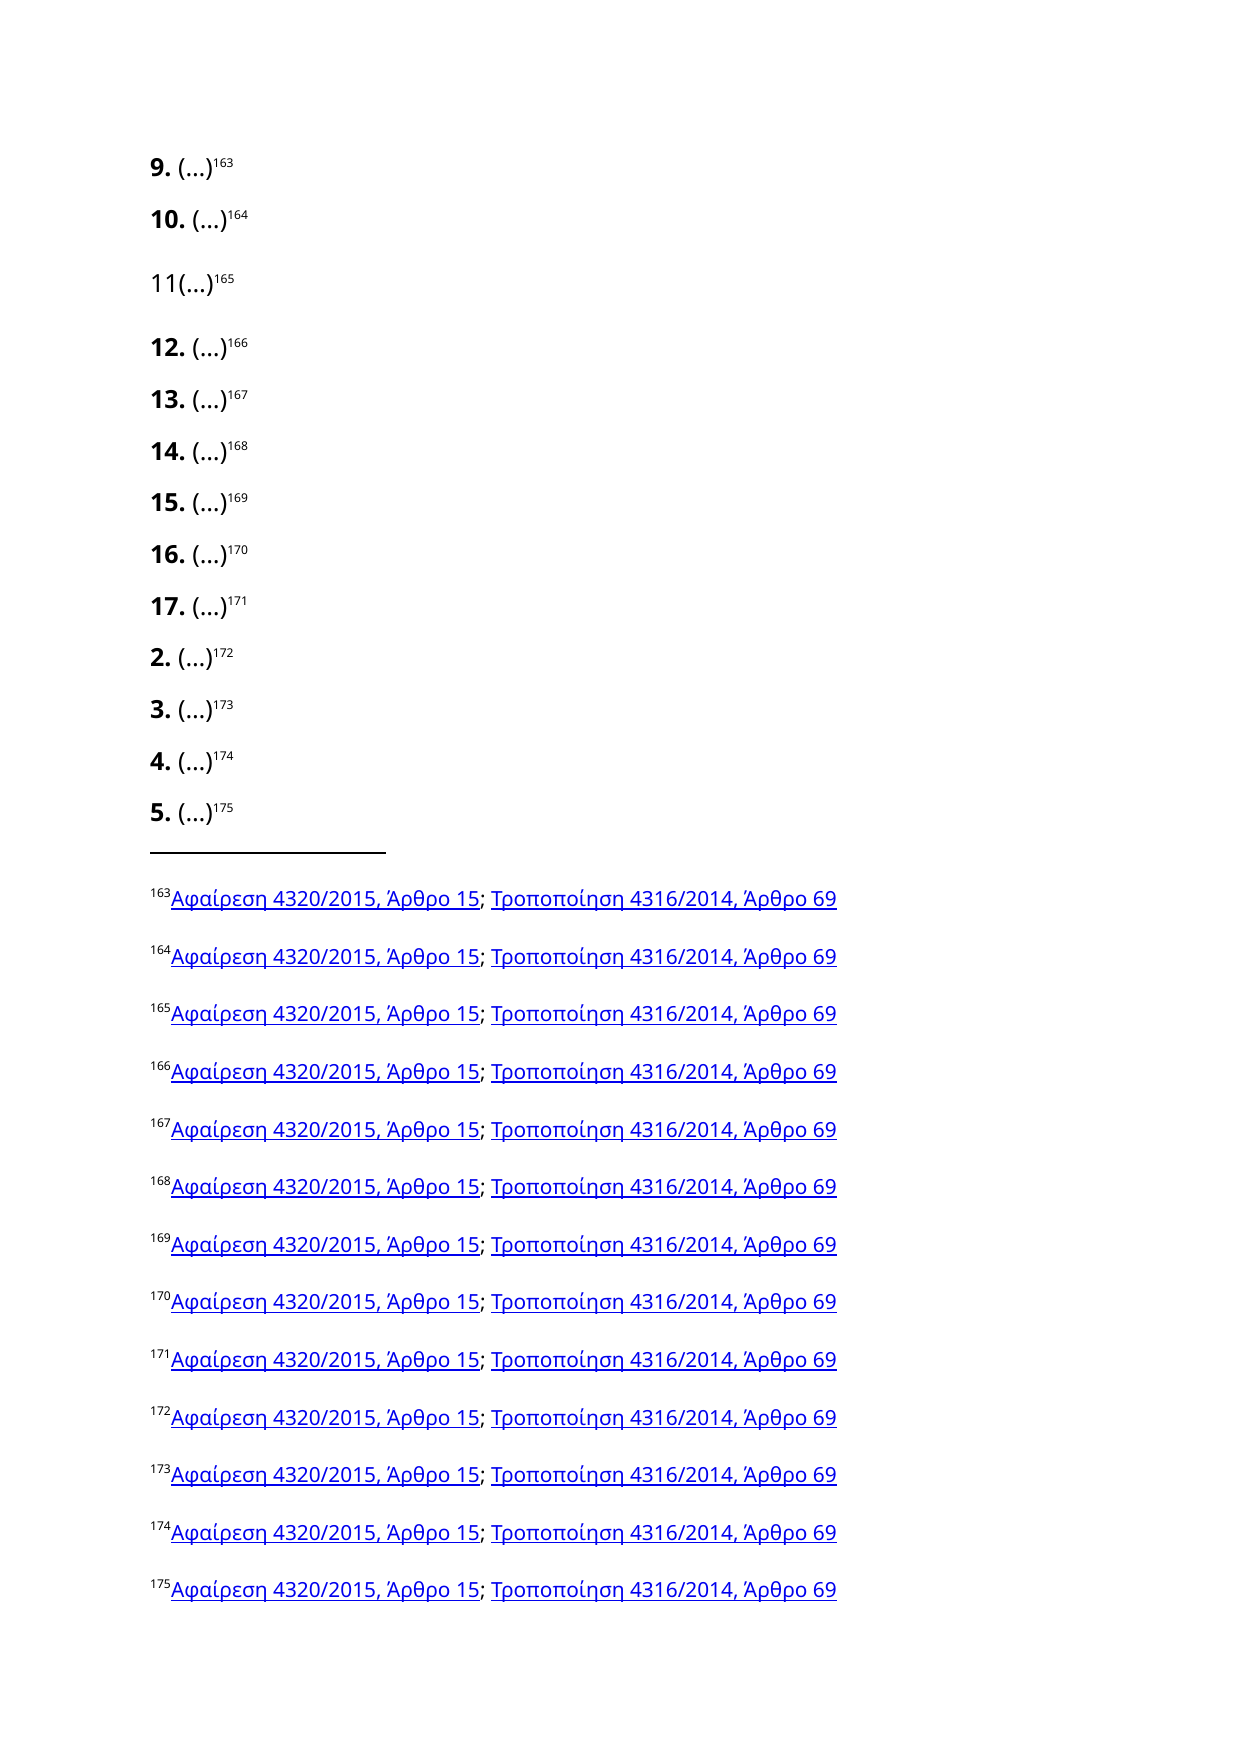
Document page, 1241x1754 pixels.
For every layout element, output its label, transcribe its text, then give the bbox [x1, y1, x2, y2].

text 11(…) [150, 266, 1090, 300]
text 4. (…) [150, 743, 1090, 777]
text 16. (…) [150, 537, 1090, 571]
text 13. (…) [150, 382, 1090, 416]
text Αφαίρεση 4320/2015, Άρθρο 15; Τροποποίηση 4316/2014, Άρθρο 69 [150, 1403, 1090, 1431]
text Αφαίρεση 4320/2015, Άρθρο 15; Τροποποίηση 4316/2014, Άρθρο 69 [150, 1057, 1090, 1086]
text 10. (…) [150, 202, 1090, 236]
text 2. (…) [150, 640, 1090, 674]
text Αφαίρεση 4320/2015, Άρθρο 15; Τροποποίηση 4316/2014, Άρθρο 69 [150, 1115, 1090, 1143]
text Αφαίρεση 4320/2015, Άρθρο 15; Τροποποίηση 4316/2014, Άρθρο 69 [150, 999, 1090, 1028]
text 12. (…) [150, 330, 1090, 364]
text 14. (…) [150, 433, 1090, 467]
text 15. (…) [150, 485, 1090, 519]
text Αφαίρεση 4320/2015, Άρθρο 15; Τροποποίηση 4316/2014, Άρθρο 69 [150, 1345, 1090, 1373]
text Αφαίρεση 4320/2015, Άρθρο 15; Τροποποίηση 4316/2014, Άρθρο 69 [150, 1460, 1090, 1489]
text Αφαίρεση 4320/2015, Άρθρο 15; Τροποποίηση 4316/2014, Άρθρο 69 [150, 1230, 1090, 1258]
text 9. (…) [150, 150, 1090, 184]
text Αφαίρεση 4320/2015, Άρθρο 15; Τροποποίηση 4316/2014, Άρθρο 69 [150, 884, 1090, 913]
text Αφαίρεση 4320/2015, Άρθρο 15; Τροποποίηση 4316/2014, Άρθρο 69 [150, 942, 1090, 970]
text 3. (…) [150, 692, 1090, 726]
text 17. (…) [150, 588, 1090, 622]
text Αφαίρεση 4320/2015, Άρθρο 15; Τροποποίηση 4316/2014, Άρθρο 69 [150, 1576, 1090, 1604]
text Αφαίρεση 4320/2015, Άρθρο 15; Τροποποίηση 4316/2014, Άρθρο 69 [150, 1287, 1090, 1316]
text 5. (…) [150, 795, 1090, 829]
text Αφαίρεση 4320/2015, Άρθρο 15; Τροποποίηση 4316/2014, Άρθρο 69 [150, 1518, 1090, 1546]
text Αφαίρεση 4320/2015, Άρθρο 15; Τροποποίηση 4316/2014, Άρθρο 69 [150, 1172, 1090, 1201]
